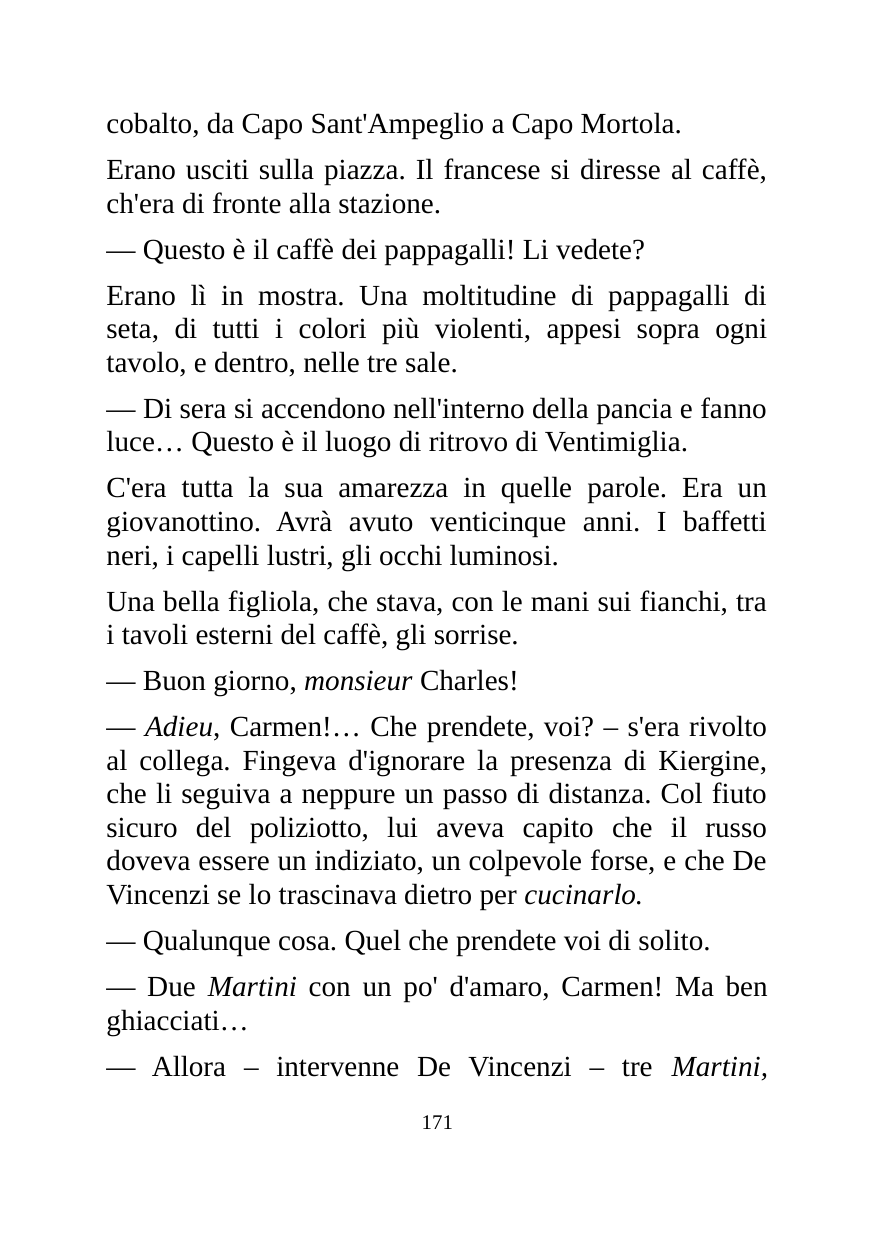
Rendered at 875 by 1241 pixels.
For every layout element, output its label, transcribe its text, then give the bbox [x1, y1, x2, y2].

text — Due Martini con un po' d'amaro, Carmen! Ma ben ghiacciati… [106, 969, 768, 1036]
text cobalto, da Capo Sant'Ampeglio a Capo Mortola. [106, 106, 768, 140]
text Erano lì in mostra. Una moltitudine di pappagalli di seta, di tutti i colori più violenti, appesi sopra ogni tavolo, e dentro, nelle tre sale. [106, 278, 768, 378]
text Erano usciti sulla piazza. Il francese si diresse al caffè, ch'era di fronte alla stazione. [106, 152, 768, 219]
text — Qualunque cosa. Quel che prendete voi di solito. [106, 923, 768, 957]
text — Questo è il caffè dei pappagalli! Li vedete? [106, 232, 768, 265]
text — Buon giorno, monsieur Charles! [106, 663, 768, 697]
text — Di sera si accendono nell'interno della pancia e fanno luce… Questo è il luogo di ritrovo di Ventimiglia. [106, 391, 768, 458]
text C'era tutta la sua amarezza in quelle parole. Era un giovanottino. Avrà avuto venticinque anni. I baffetti neri, i capelli lustri, gli occhi luminosi. [106, 471, 768, 571]
text — Allora – intervenne De Vincenzi – tre Martini, [106, 1049, 768, 1082]
text Una bella figliola, che stava, con le mani sui fianchi, tra i tavoli esterni del caffè, gli sorrise. [106, 584, 768, 651]
text — Adieu, Carmen!… Che prendete, voi? – s'era rivolto al collega. Fingeva d'ignorare la presenza di Kiergine, che li seguiva a neppure un passo di distanza. Col fiuto sicuro del poliziotto, lui aveva capito che il russo doveva essere un indiziato, un colpevole forse, e che De Vincenzi se lo trascinava dietro per cucinarlo. [106, 709, 768, 911]
